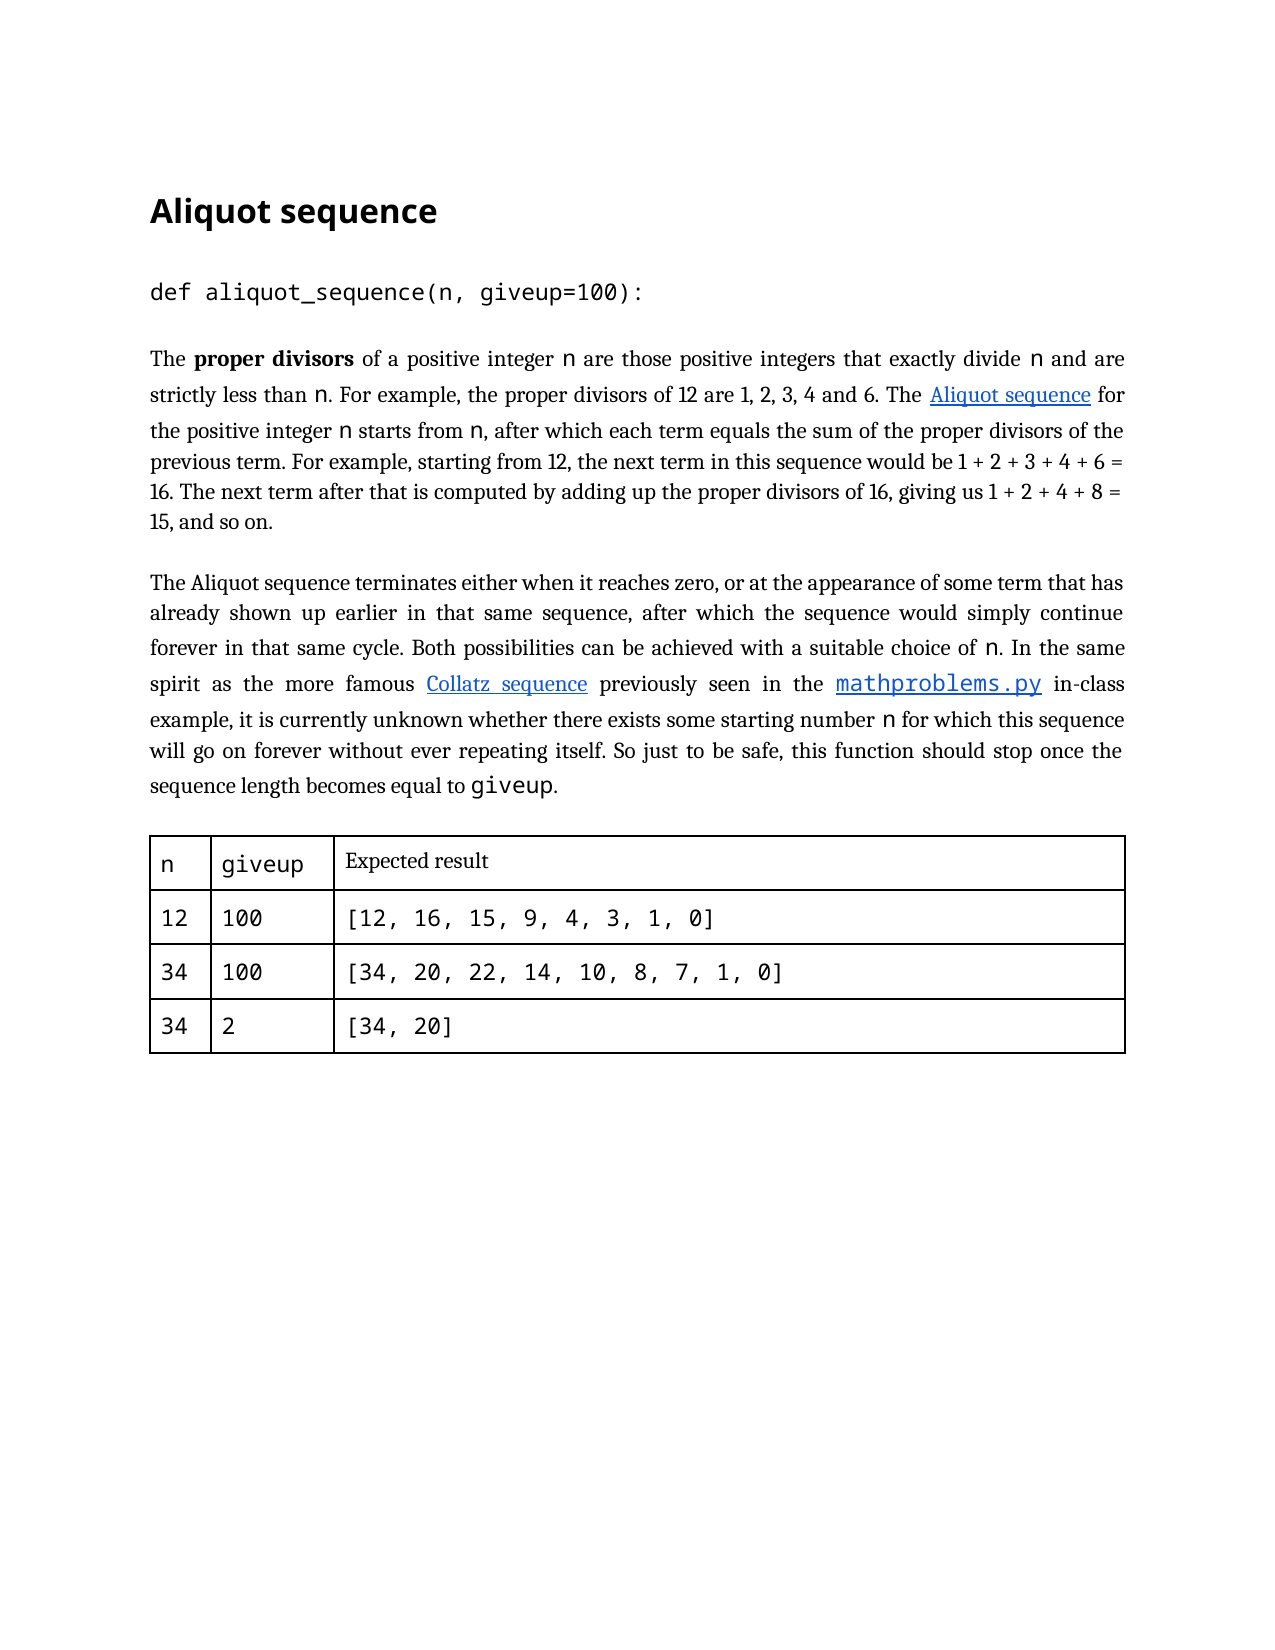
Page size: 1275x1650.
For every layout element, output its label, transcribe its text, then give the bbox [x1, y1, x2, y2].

text The Aliquot sequence terminates either when it reaches zero, or at the appearance of some term that has already shown up earlier in that same sequence, after which the sequence would simply continue forever in that same cycle. Both possibilities can be achieved with a suitable choice of n. In the same spirit as the more famous Collatz sequence previously seen in the mathproblems.py in-class example, it is currently unknown whether there exists some starting number n for which this sequence will go on forever without ever repeating itself. So just to be safe, this function should stop once the sequence length becomes equal to giveup. [150, 569, 1125, 800]
text def aliquot_sequence(n, giveup=100): [150, 276, 1125, 307]
table_header giveup [212, 837, 333, 889]
table_header n [151, 837, 210, 889]
table_cell 2 [212, 1000, 333, 1052]
text The proper divisors of a positive integer n are those positive integers that exactly divide n and are strictly less than n. For example, the proper divisors of 12 are 1, 2, 3, 4 and 6. The Aliquot sequence for the positive integer n starts from n, after which each term equals the sum of the proper divisors of the previous term. For example, starting from 12, the next term in this sequence would be 1 + 2 + 3 + 4 + 6 = 16. The next term after that is computed by adding up the proper divisors of 16, giving us 1 + 2 + 4 + 8 = 15, and so on. [150, 342, 1125, 536]
table_header Expected result [335, 837, 1124, 889]
table_cell 34 [151, 945, 210, 997]
table_cell 34 [151, 1000, 210, 1052]
table_cell 100 [212, 945, 333, 997]
table_cell 12 [151, 891, 210, 943]
table_cell 100 [212, 891, 333, 943]
subtitle Aliquot sequence [150, 187, 1125, 233]
table_cell [34, 20] [335, 1000, 1124, 1052]
table_cell [34, 20, 22, 14, 10, 8, 7, 1, 0] [335, 945, 1124, 997]
table_cell [12, 16, 15, 9, 4, 3, 1, 0] [335, 891, 1124, 943]
